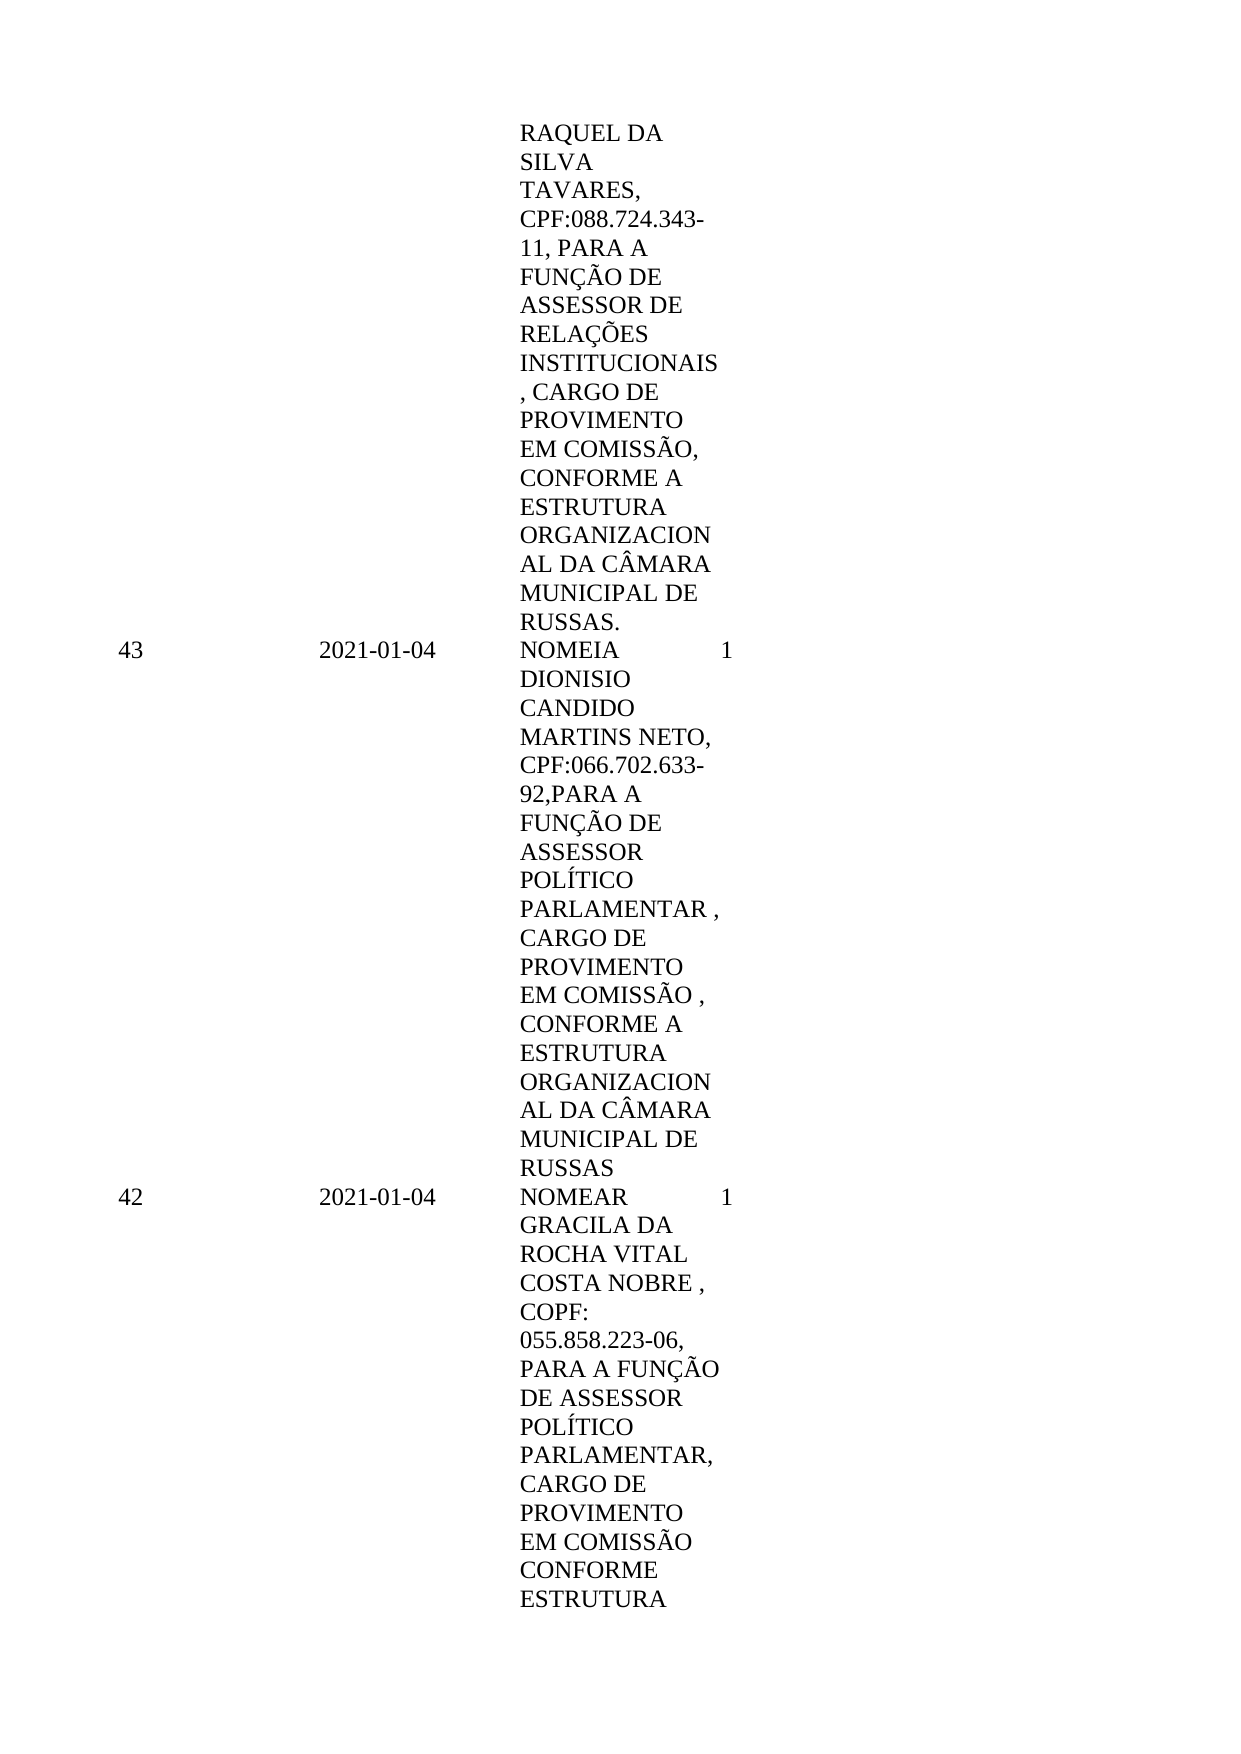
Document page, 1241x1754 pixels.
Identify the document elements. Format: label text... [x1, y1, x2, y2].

table_cell [319, 118, 519, 636]
table_cell 43 [118, 636, 319, 1182]
table_cell 42 [118, 1182, 319, 1613]
table_cell 2021-01-04 [319, 636, 519, 1182]
table_cell [118, 118, 319, 636]
table_cell [921, 118, 1122, 636]
table_cell RAQUEL DA SILVA TAVARES, CPF:088.724.343-11, PARA A FUNÇÃO DE ASSESSOR DE RELAÇÕES INSTITUCIONAIS, CARGO DE PROVIMENTO EM COMISSÃO, CONFORME A ESTRUTURA ORGANIZACIONAL DA CÂMARA MUNICIPAL DE RUSSAS. [520, 118, 720, 636]
table_cell 1 [720, 1182, 921, 1613]
table_cell NOMEAR GRACILA DA ROCHA VITAL COSTA NOBRE , COPF: 055.858.223-06, PARA A FUNÇÃO DE ASSESSOR POLÍTICO PARLAMENTAR, CARGO DE PROVIMENTO EM COMISSÃO CONFORME ESTRUTURA [520, 1182, 720, 1613]
table_cell [921, 636, 1122, 1182]
table_cell 1 [720, 636, 921, 1182]
table_cell 2021-01-04 [319, 1182, 519, 1613]
table_cell NOMEIA DIONISIO CANDIDO MARTINS NETO, CPF:066.702.633-92,PARA A FUNÇÃO DE ASSESSOR POLÍTICO PARLAMENTAR , CARGO DE PROVIMENTO EM COMISSÃO , CONFORME A ESTRUTURA ORGANIZACIONAL DA CÂMARA MUNICIPAL DE RUSSAS [520, 636, 720, 1182]
table_cell [921, 1182, 1122, 1613]
table_cell [720, 118, 921, 636]
